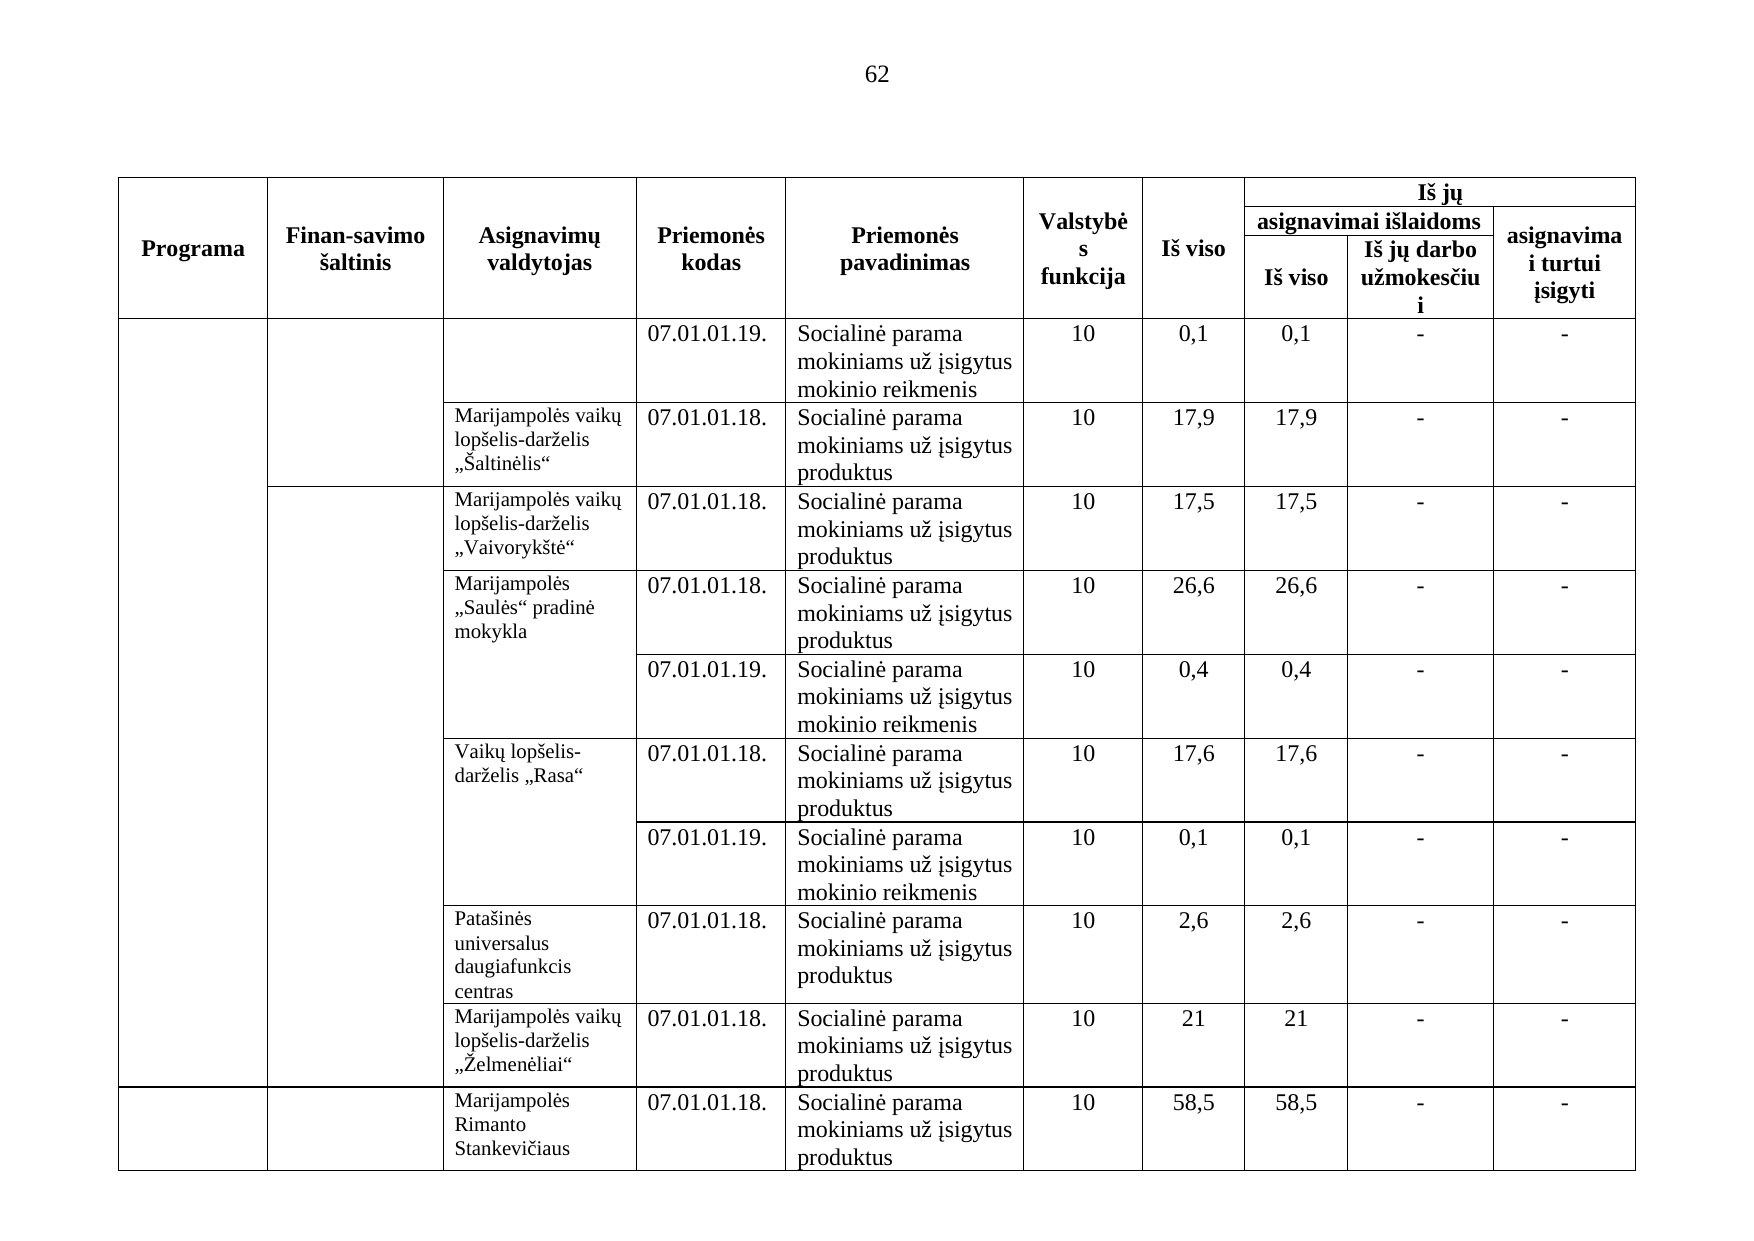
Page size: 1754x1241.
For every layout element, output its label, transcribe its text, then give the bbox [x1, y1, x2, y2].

table_cell 17,9 [1245, 403, 1347, 486]
table_cell - [1494, 739, 1635, 821]
table_cell - [1494, 571, 1635, 654]
table_cell 07.01.01.19. [637, 655, 785, 738]
table_cell Iš viso [1245, 236, 1347, 318]
table_cell 21 [1143, 1004, 1244, 1086]
table_cell 07.01.01.18. [637, 1088, 785, 1170]
table_cell Socialinė parama mokiniams už įsigytus produktus [786, 1088, 1023, 1170]
table_cell - [1348, 906, 1493, 1003]
table_cell 0,1 [1143, 319, 1244, 402]
table_cell 58,5 [1143, 1088, 1244, 1170]
table_header Priemonės kodas [637, 178, 785, 318]
table_cell 0,4 [1245, 655, 1347, 738]
table_cell Marijampolės Rimanto Stankevičiaus [444, 1088, 636, 1170]
table_cell - [1348, 1004, 1493, 1086]
table_cell 2,6 [1245, 906, 1347, 1003]
table_header Iš viso [1143, 178, 1244, 318]
table_cell asignavimai išlaidoms [1245, 207, 1493, 234]
table_cell 17,5 [1143, 487, 1244, 570]
table_cell Socialinė parama mokiniams už įsigytus produktus [786, 906, 1023, 1003]
table_cell 26,6 [1245, 571, 1347, 654]
table_cell Socialinė parama mokiniams už įsigytus mokinio reikmenis [786, 823, 1023, 905]
table_cell 07.01.01.18. [637, 571, 785, 654]
table_header Iš jų [1245, 178, 1635, 206]
table_cell 10 [1024, 571, 1142, 654]
table_cell - [1348, 319, 1493, 402]
table_cell 17,6 [1143, 739, 1244, 821]
table_cell [119, 319, 267, 1086]
table_cell - [1348, 823, 1493, 905]
table_cell - [1494, 655, 1635, 738]
table_cell 10 [1024, 655, 1142, 738]
table_header Priemonės pavadinimas [786, 178, 1023, 318]
table_cell 10 [1024, 739, 1142, 821]
table_cell Iš jų darbo užmokesčiui [1348, 236, 1493, 318]
table_cell [119, 1088, 267, 1170]
table_cell 10 [1024, 823, 1142, 905]
table_cell - [1494, 906, 1635, 1003]
table_cell 07.01.01.18. [637, 403, 785, 486]
table_cell 10 [1024, 403, 1142, 486]
table_cell Socialinė parama mokiniams už įsigytus produktus [786, 739, 1023, 821]
table_header Valstybės funkcija [1024, 178, 1142, 318]
table_cell 07.01.01.18. [637, 739, 785, 821]
table_cell 10 [1024, 487, 1142, 570]
table_cell 0,1 [1245, 823, 1347, 905]
table_cell - [1494, 823, 1635, 905]
table_cell - [1348, 571, 1493, 654]
table_cell 07.01.01.18. [637, 906, 785, 1003]
table_cell 21 [1245, 1004, 1347, 1086]
table_cell 2,6 [1143, 906, 1244, 1003]
table_cell asignavimai turtui įsigyti [1494, 207, 1635, 318]
table_cell - [1348, 1088, 1493, 1170]
table_cell 10 [1024, 1004, 1142, 1086]
table_cell 10 [1024, 1088, 1142, 1170]
table_cell [268, 487, 443, 1086]
table_header Programa [119, 178, 267, 318]
table_cell Socialinė parama mokiniams už įsigytus mokinio reikmenis [786, 655, 1023, 738]
table_cell - [1348, 655, 1493, 738]
table_cell Patašinės universalus daugiafunkcis centras [444, 906, 636, 1003]
table_cell Marijampolės vaikų lopšelis-darželis „Vaivorykštė“ [444, 487, 636, 570]
table_cell Marijampolės „Saulės“ pradinė mokykla [444, 571, 636, 738]
table_cell Socialinė parama mokiniams už įsigytus produktus [786, 403, 1023, 486]
table_cell - [1494, 1004, 1635, 1086]
table_cell 17,6 [1245, 739, 1347, 821]
table_cell - [1494, 403, 1635, 486]
table_cell - [1348, 739, 1493, 821]
table_cell 07.01.01.18. [637, 487, 785, 570]
table_cell Marijampolės vaikų lopšelis-darželis „Želmenėliai“ [444, 1004, 636, 1086]
table_header Finan-savimo šaltinis [268, 178, 443, 318]
table_cell - [1348, 403, 1493, 486]
table_cell 10 [1024, 906, 1142, 1003]
table_cell 17,9 [1143, 403, 1244, 486]
table_cell Socialinė parama mokiniams už įsigytus produktus [786, 571, 1023, 654]
table_cell 58,5 [1245, 1088, 1347, 1170]
table_cell Socialinė parama mokiniams už įsigytus produktus [786, 487, 1023, 570]
table_cell - [1494, 1088, 1635, 1170]
table_cell 26,6 [1143, 571, 1244, 654]
table_cell Socialinė parama mokiniams už įsigytus produktus [786, 1004, 1023, 1086]
table_cell 07.01.01.19. [637, 823, 785, 905]
table_cell 07.01.01.18. [637, 1004, 785, 1086]
table_cell - [1494, 319, 1635, 402]
table_cell - [1348, 487, 1493, 570]
table_cell - [1494, 487, 1635, 570]
table_cell 17,5 [1245, 487, 1347, 570]
table_cell [444, 319, 636, 402]
table_cell Socialinė parama mokiniams už įsigytus mokinio reikmenis [786, 319, 1023, 402]
table_cell Vaikų lopšelis- darželis „Rasa“ [444, 739, 636, 905]
table_header Asignavimų valdytojas [444, 178, 636, 318]
table_cell Marijampolės vaikų lopšelis-darželis „Šaltinėlis“ [444, 403, 636, 486]
table_cell 07.01.01.19. [637, 319, 785, 402]
table_cell 0,4 [1143, 655, 1244, 738]
table_cell [268, 1088, 443, 1170]
table_cell 0,1 [1245, 319, 1347, 402]
table_cell 10 [1024, 319, 1142, 402]
table_cell [268, 319, 443, 486]
table_cell 0,1 [1143, 823, 1244, 905]
